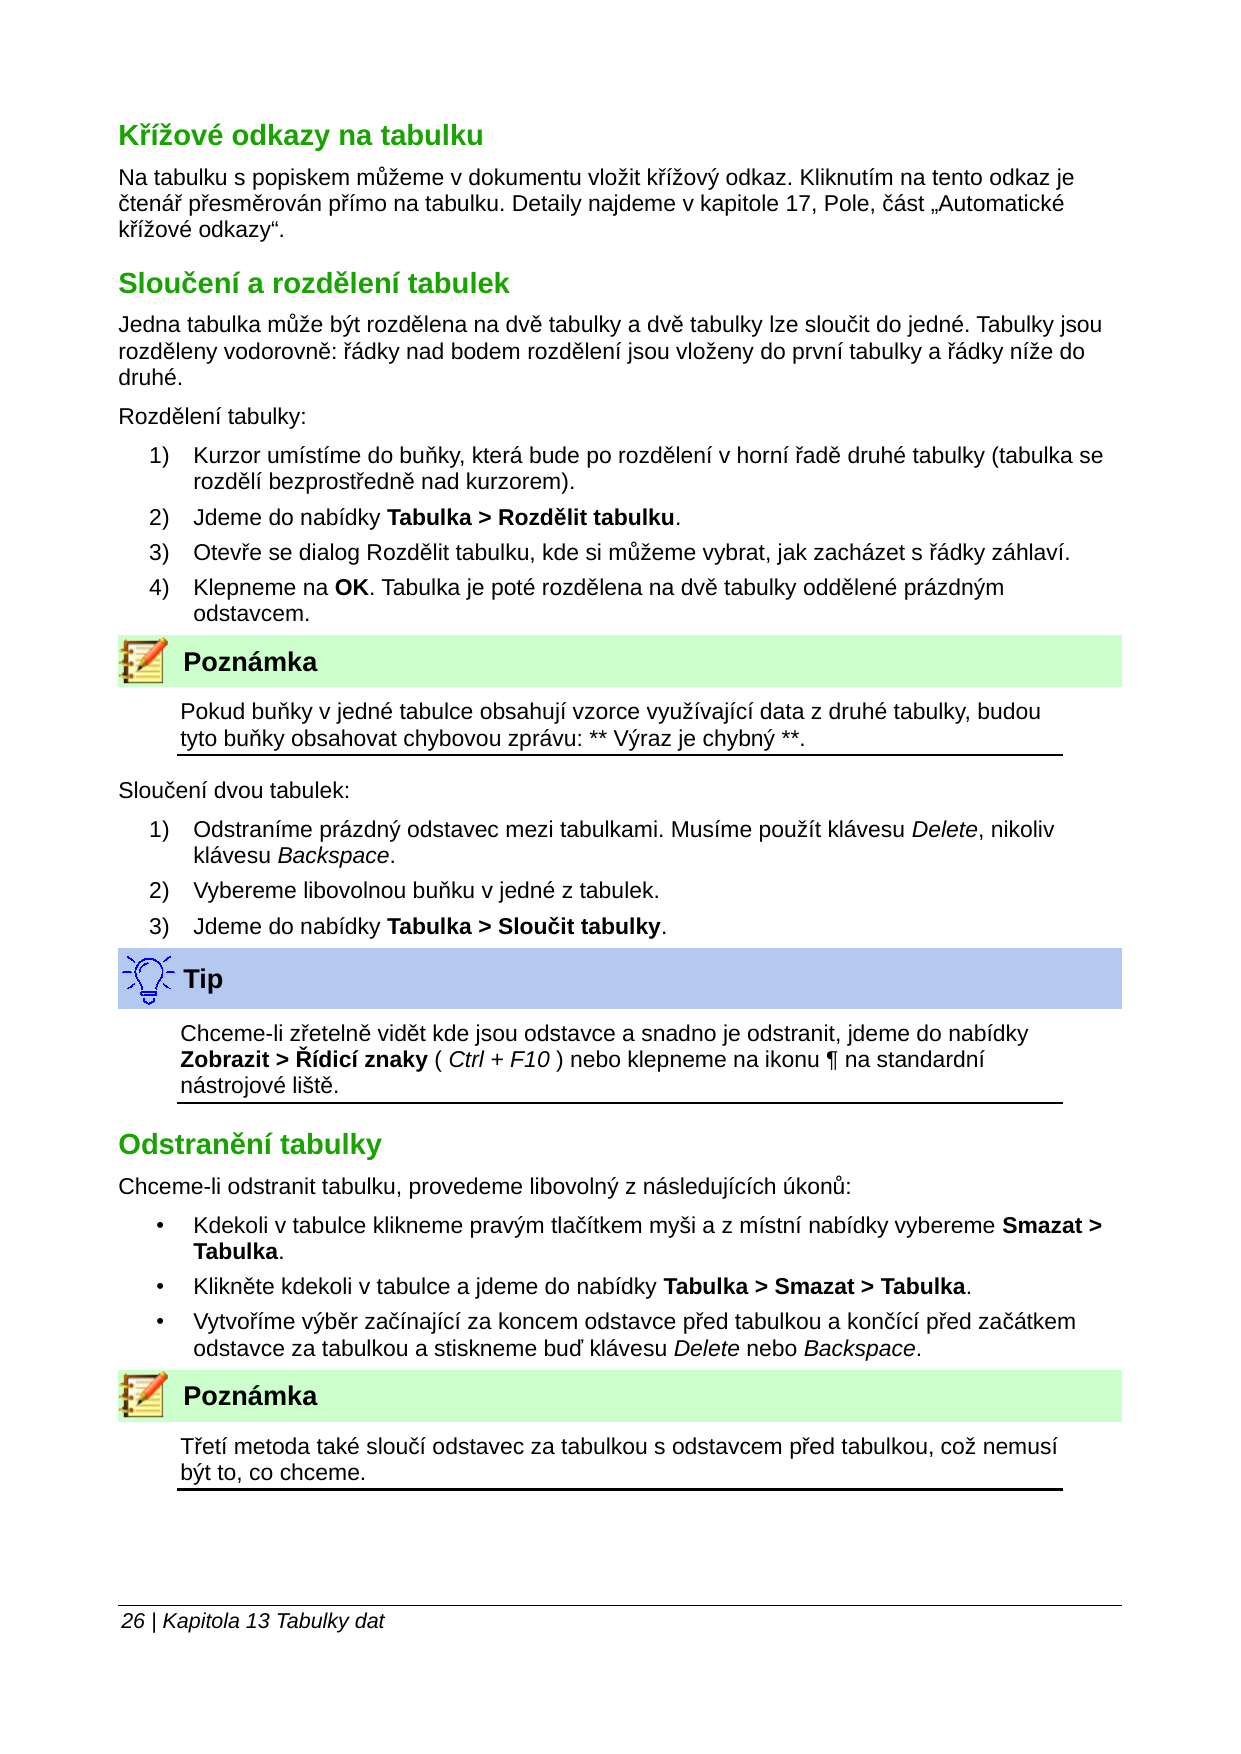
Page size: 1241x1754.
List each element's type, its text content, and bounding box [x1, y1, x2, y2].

subtitle Odstranění tabulky [118, 1127, 1122, 1161]
list Vybereme libovolnou buňku v jedné z tabulek. [169, 877, 1122, 904]
list Kdekoli v tabulce klikneme pravým tlačítkem myši a z místní nabídky vybereme Smazat > Tabulka. [156, 1212, 1122, 1264]
subtitle Sloučení a rozdělení tabulek [118, 266, 1122, 300]
list Rozdělení tabulky: [118, 403, 1122, 429]
subtitle Poznámka [118, 1370, 1122, 1422]
list Vytvoříme výběr začínající za koncem odstavce před tabulkou a končící před začátkem odstavce za tabulkou a stiskneme buď klávesu Delete nebo Backspace. [156, 1308, 1122, 1361]
subtitle Poznámka [118, 635, 1122, 687]
list Klepneme na OK. Tabulka je poté rozdělena na dvě tabulky oddělené prázdným odstavcem. [169, 574, 1122, 627]
list Chceme-li odstranit tabulku, provedeme libovolný z následujících úkonů: [118, 1173, 1122, 1199]
list Jdeme do nabídky Tabulka > Sloučit tabulky. [169, 913, 1122, 939]
text Chceme-li zřetelně vidět kde jsou odstavce a snadno je odstranit, jdeme do nabídky Zobrazit > Řídicí znaky ( Ctrl + F10 ) nebo klepneme na ikonu ¶ na standardní nástrojové liště. [177, 1017, 1063, 1102]
text Třetí metoda také sloučí odstavec za tabulkou s odstavcem před tabulkou, což nemusí být to, co chceme. [177, 1430, 1063, 1488]
list Klikněte kdekoli v tabulce a jdeme do nabídky Tabulka > Smazat > Tabulka. [156, 1273, 1122, 1299]
picture [119, 636, 170, 687]
text Jedna tabulka může být rozdělena na dvě tabulky a dvě tabulky lze sloučit do jedné. Tabulky jsou rozděleny vodorovně: řádky nad bodem rozdělení jsou vloženy do první tabulky a řádky níže do druhé. [118, 311, 1122, 391]
list Kurzor umístíme do buňky, která bude po rozdělení v horní řadě druhé tabulky (tabulka se rozdělí bezprostředně nad kurzorem). [169, 442, 1122, 494]
picture [119, 1370, 170, 1421]
list Jdeme do nabídky Tabulka > Rozdělit tabulku. [169, 503, 1122, 530]
text Pokud buňky v jedné tabulce obsahují vzorce využívající data z druhé tabulky, budou tyto buňky obsahovat chybovou zprávu: ** Výraz je chybný **. [177, 695, 1063, 754]
subtitle Křížové odkazy na tabulku [118, 118, 1122, 152]
subtitle Tip [179, 948, 1122, 1009]
list Na tabulku s popiskem můžeme v dokumentu vložit křížový odkaz. Kliknutím na tento odkaz je čtenář přesměrován přímo na tabulku. Detaily najdeme v kapitole 17, Pole, část „Automatické křížové odkazy“. [118, 163, 1122, 242]
picture [119, 948, 179, 1009]
list Otevře se dialog Rozdělit tabulku, kde si můžeme vybrat, jak zacházet s řádky záhlaví. [169, 539, 1122, 565]
list Sloučení dvou tabulek: [118, 777, 1122, 803]
list Odstraníme prázdný odstavec mezi tabulkami. Musíme použít klávesu Delete, nikoliv klávesu Backspace. [169, 816, 1122, 869]
